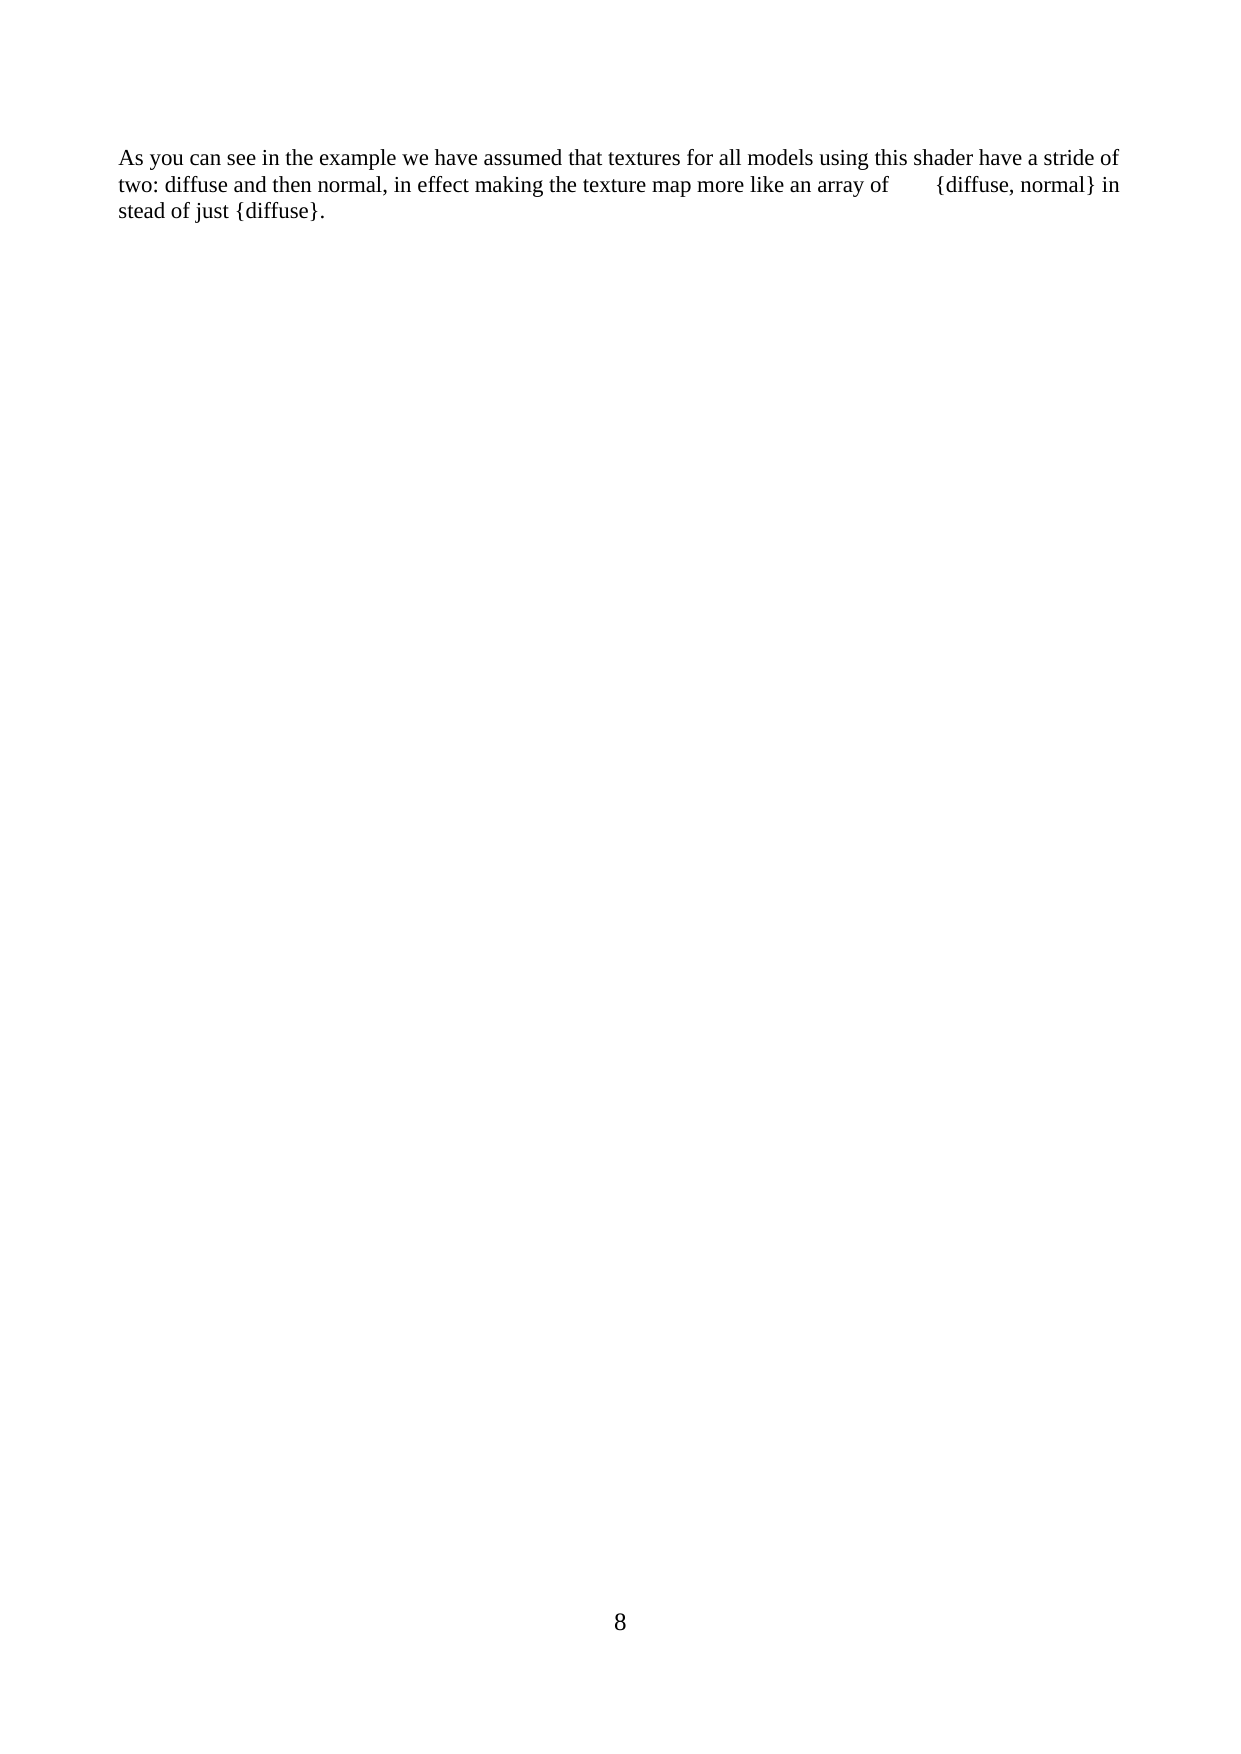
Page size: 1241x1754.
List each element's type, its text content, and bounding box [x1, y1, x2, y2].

text As you can see in the example we have assumed that textures for all models using this shader have a stride of two: diffuse and then normal, in effect making the texture map more like an array of {diffuse, normal} in stead of just {diffuse}. [118, 144, 1122, 223]
